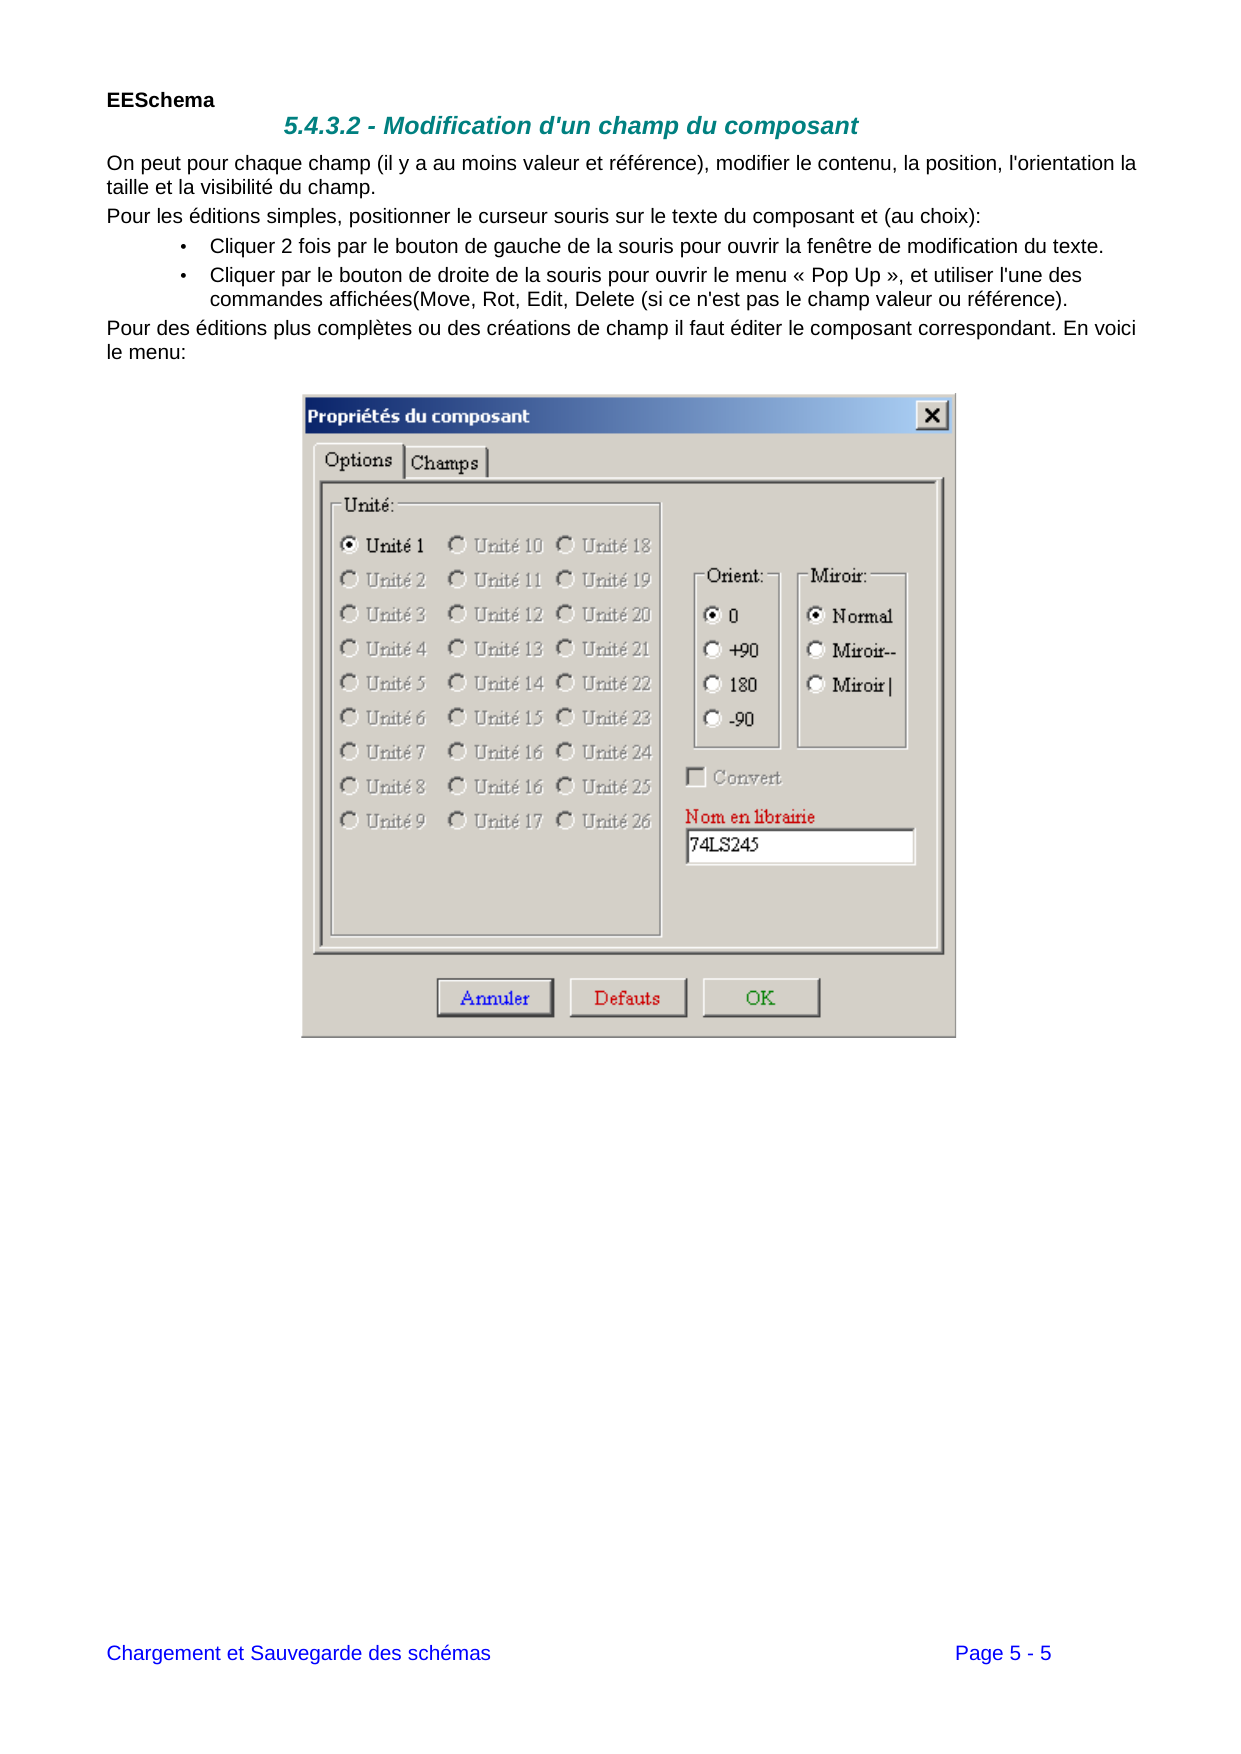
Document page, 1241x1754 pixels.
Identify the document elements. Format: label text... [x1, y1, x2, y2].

text Pour les éditions simples, positionner le curseur souris sur le texte du composant et (au choix): [106, 205, 1151, 228]
subtitle Modification d'un champ du composant [283, 112, 1151, 140]
list Cliquer par le bouton de droite de la souris pour ouvrir le menu « Pop Up », et utiliser l'une des commandes affichées(Move, Rot, Edit, Delete (si ce n'est pas le champ valeur ou référence). [180, 264, 1151, 311]
text On peut pour chaque champ (il y a au moins valeur et référence), modifier le contenu, la position, l'orientation la taille et la visibilité du champ. [106, 152, 1151, 199]
text Pour des éditions plus complètes ou des créations de champ il faut éditer le composant correspondant. En voici le menu: [106, 317, 1151, 364]
list Cliquer 2 fois par le bouton de gauche de la souris pour ouvrir la fenêtre de modification du texte. [180, 234, 1151, 258]
picture [301, 393, 957, 1038]
